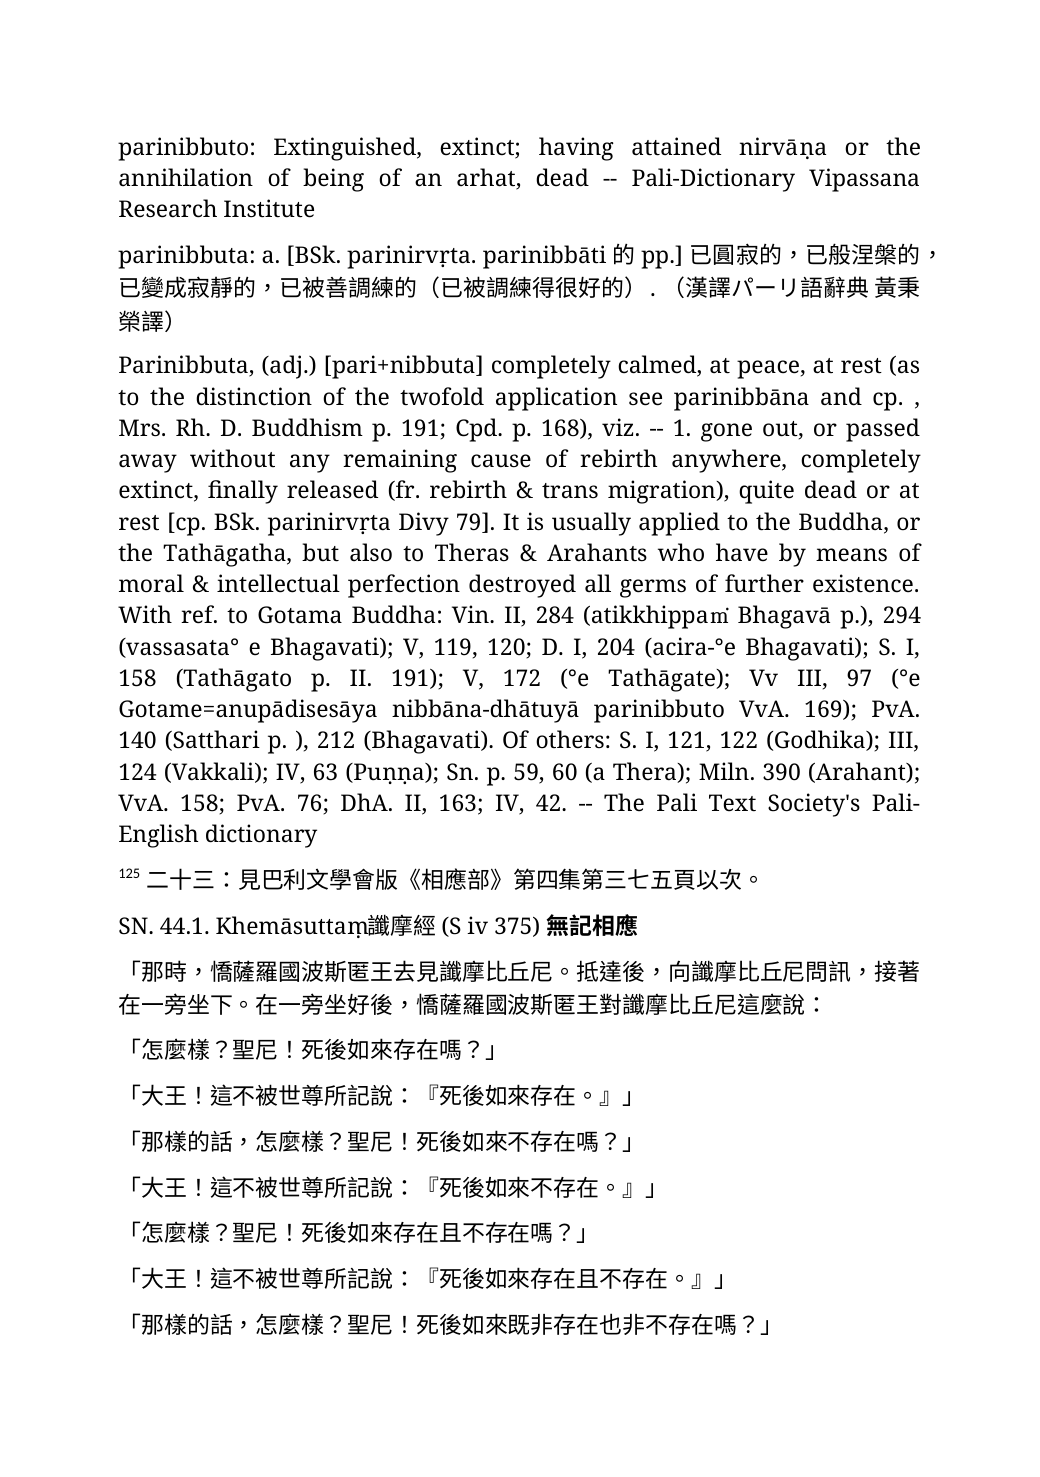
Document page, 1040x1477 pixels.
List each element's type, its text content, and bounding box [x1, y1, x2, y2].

text 「大王！這不被世尊所記說：『死後如來存在。』」 [118, 1078, 921, 1111]
text 「大王！這不被世尊所記說：『死後如來存在且不存在。』」 [118, 1261, 921, 1294]
text SN. 44.1. Khemāsuttaṃ 讖摩經 (S iv 375) 無記相應 [118, 907, 921, 941]
text parinibbuto: Extinguished, extinct; having attained nirvāṇa or the annihilation of being of an arhat, dead -- Pali-Dictionary Vipassana Research Institute [118, 131, 921, 224]
text Parinibbuta, (adj.) [pari+nibbuta] completely calmed, at peace, at rest (as to the distinction of the twofold application see parinibbāna and cp. , Mrs. Rh. D. Buddhism p. 191; Cpd. p. 168), viz. -- 1. gone out, or passed away without any remaining cause of rebirth anywhere, completely extinct, finally released (fr. rebirth & trans migration), quite dead or at rest [cp. BSk. parinirvṛta Divy 79]. It is usually applied to the Buddha, or the Tathāgatha, but also to Theras & Arahants who have by means of moral & intellectual perfection destroyed all germs of further existence. With ref. to Gotama Buddha: Vin. II, 284 (atikkhippaṁ Bhagavā p.), 294 (vassasata° e Bhagavati); V, 119, 120; D. I, 204 (acira-°e Bhagavati); S. I, 158 (Tathāgato p. II. 191); V, 172 (°e Tathāgate); Vv III, 97 (°e Gotame=anupādisesāya nibbāna-dhātuyā parinibbuto VvA. 169); PvA. 140 (Satthari p. ), 212 (Bhagavati). Of others: S. I, 121, 122 (Godhika); III, 124 (Vakkali); IV, 63 (Puṇṇa); Sn. p. 59, 60 (a Thera); Miln. 390 (Arahant); VvA. 158; PvA. 76; DhA. II, 163; IV, 42. -- The Pali Text Society's Pali-English dictionary [118, 349, 921, 849]
text 二十三：見巴利文學會版《相應部》第四集第三七五頁以次。 [118, 862, 921, 895]
text parinibbuta: a. [BSk. parinirvṛta. parinibbāti 的 pp.] 已圓寂的，已般涅槃的，已變成寂靜的，已被善調練的（已被調練得很好的）. （漢譯パーリ語辭典 黃秉榮譯） [118, 237, 921, 337]
text 「大王！這不被世尊所記說：『死後如來不存在。』」 [118, 1169, 921, 1203]
text 「那時，憍薩羅國波斯匿王去見讖摩比丘尼。抵達後，向讖摩比丘尼問訊，接著在一旁坐下。在一旁坐好後，憍薩羅國波斯匿王對讖摩比丘尼這麼說： [118, 953, 921, 1020]
text 「那樣的話，怎麼樣？聖尼！死後如來不存在嗎？」 [118, 1124, 921, 1157]
text 「怎麼樣？聖尼！死後如來存在嗎？」 [118, 1032, 921, 1066]
text 「怎麼樣？聖尼！死後如來存在且不存在嗎？」 [118, 1215, 921, 1248]
text 「那樣的話，怎麼樣？聖尼！死後如來既非存在也非不存在嗎？」 [118, 1307, 921, 1340]
